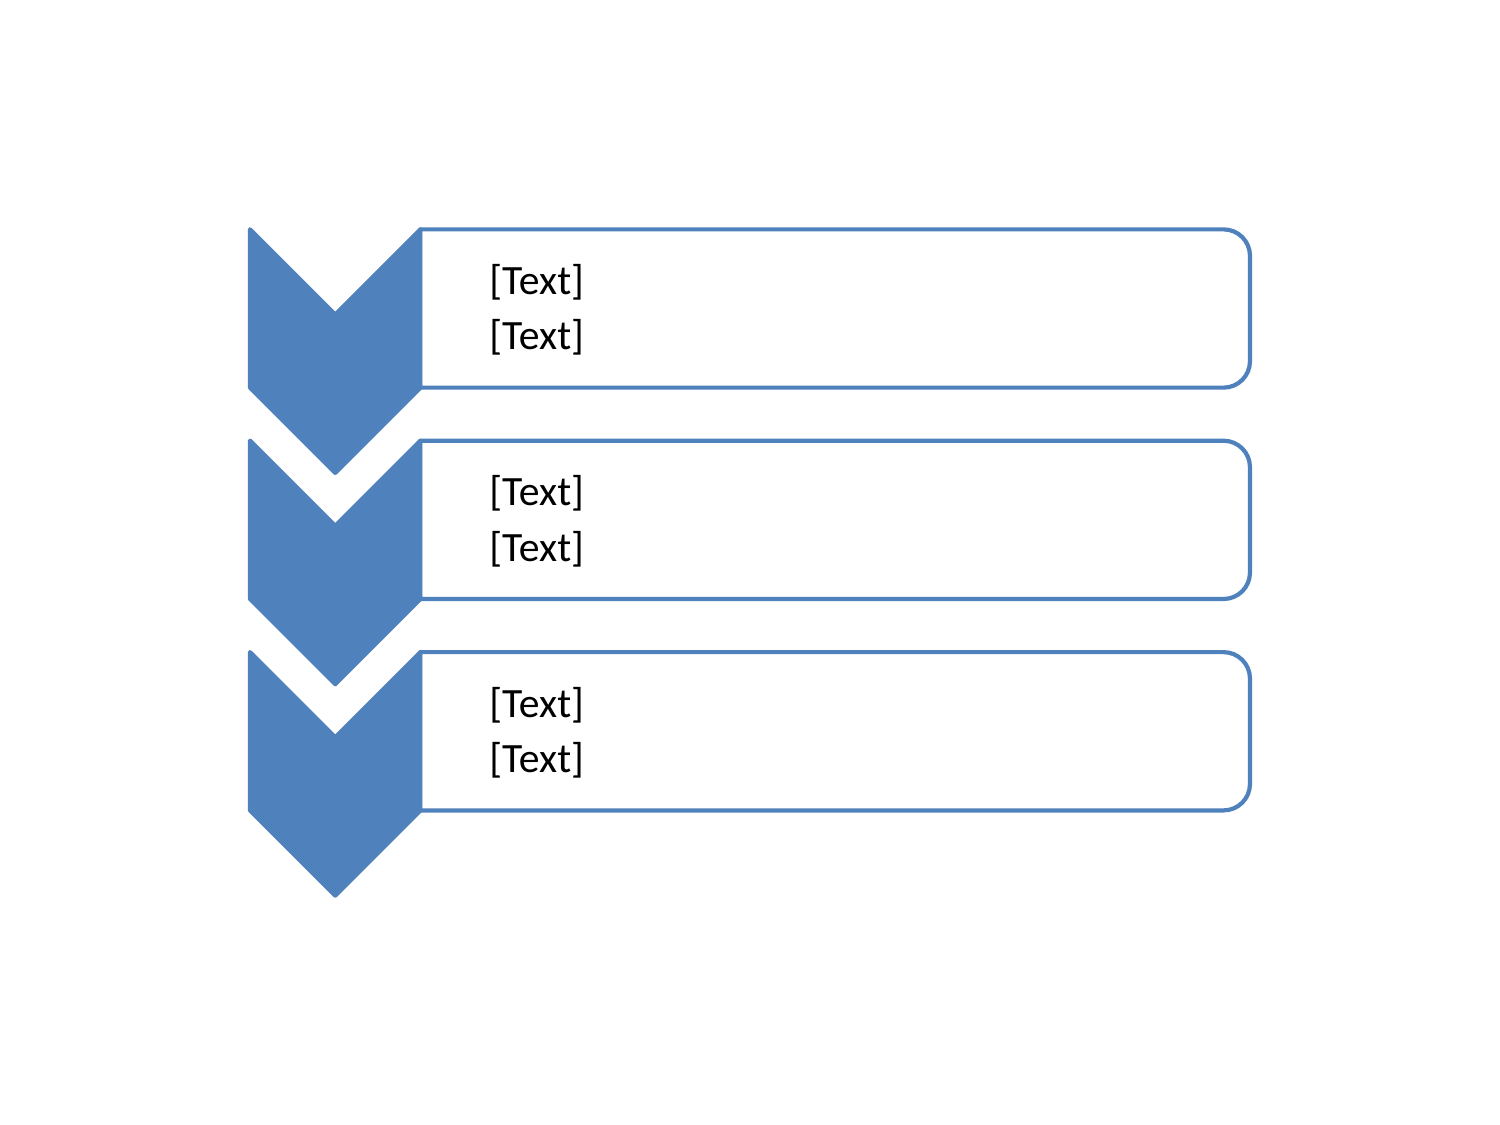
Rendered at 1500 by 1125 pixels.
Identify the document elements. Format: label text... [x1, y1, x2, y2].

text_box [Text] [Text] [420, 229, 1250, 388]
text_box [249, 440, 421, 685]
text_box [Text] [Text] [420, 652, 1250, 811]
text_box [249, 229, 421, 473]
text_box [249, 652, 420, 896]
text_box [Text] [Text] [420, 440, 1250, 599]
